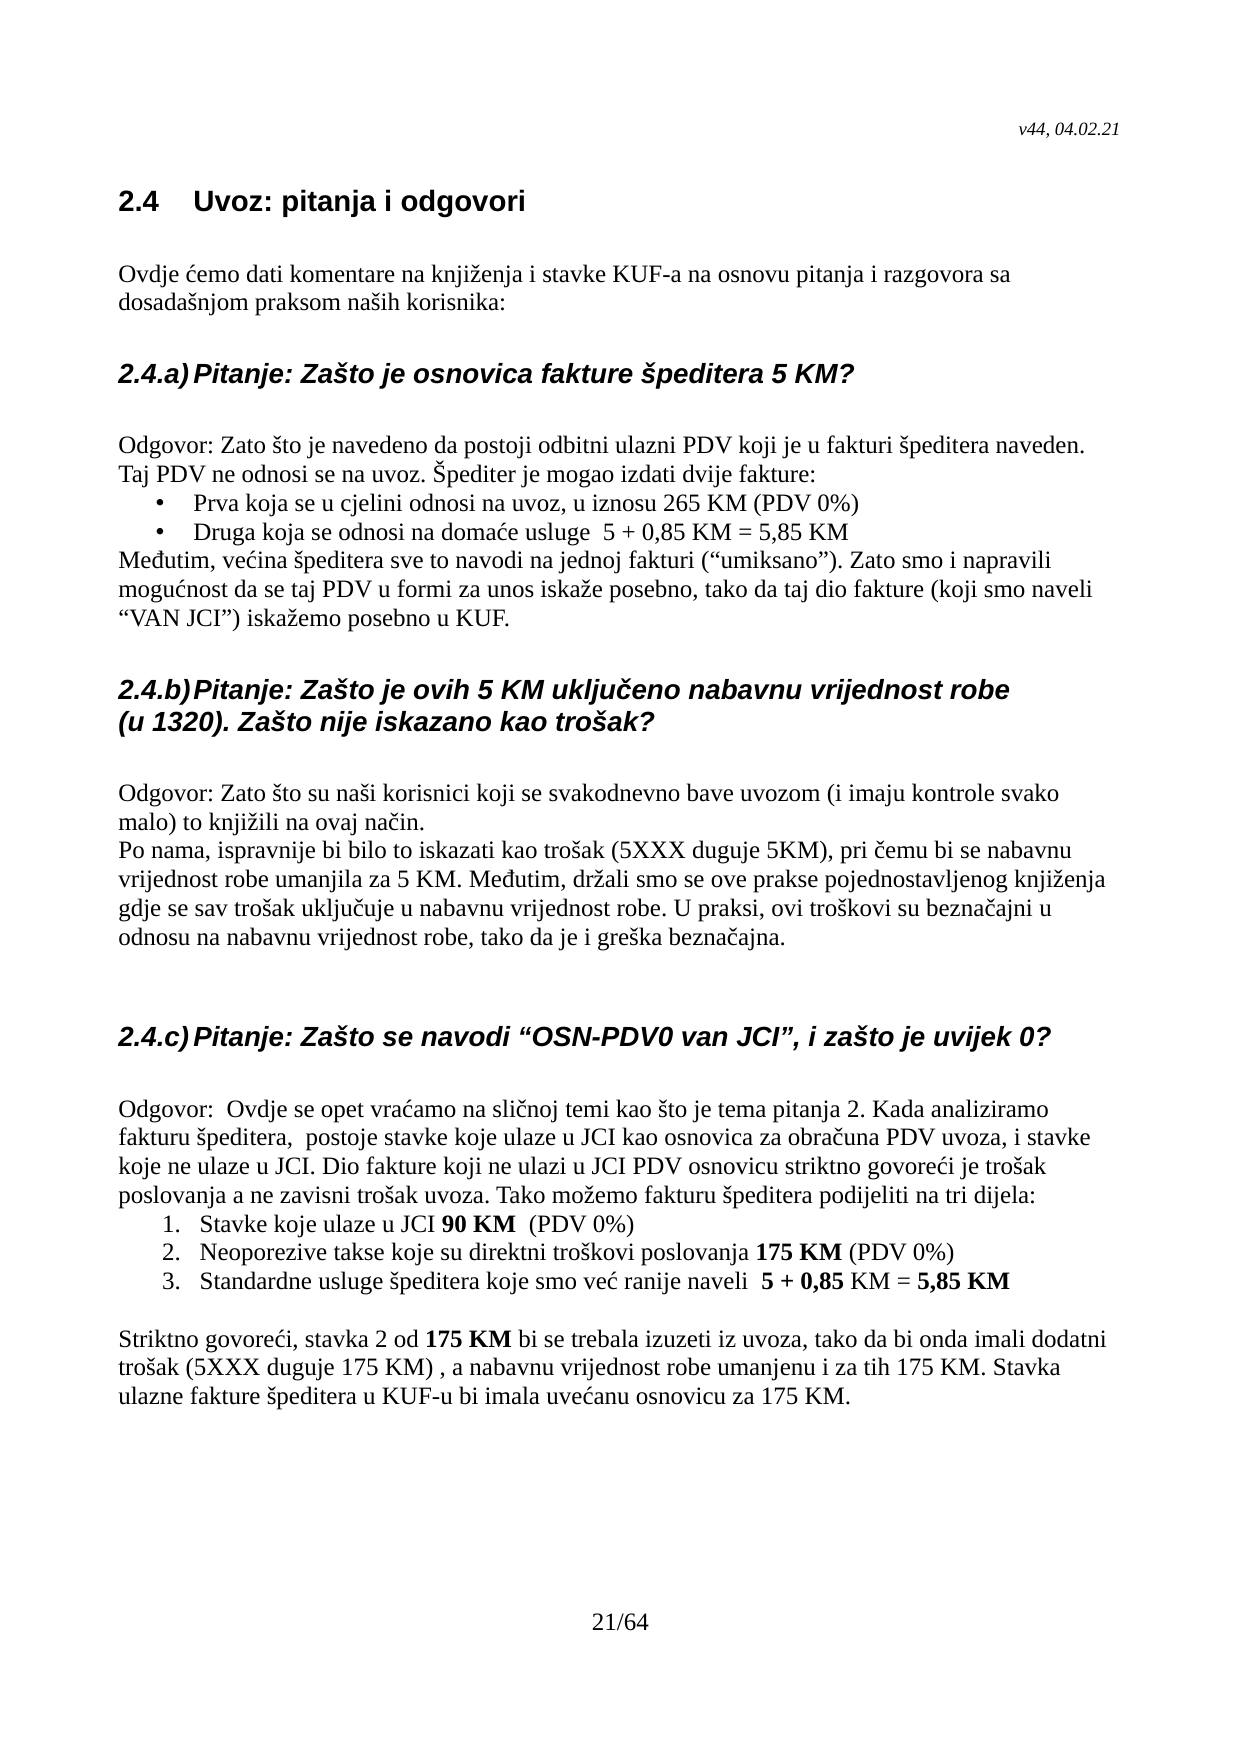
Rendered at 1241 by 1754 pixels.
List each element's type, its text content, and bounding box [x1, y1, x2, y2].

text Međutim, većina špeditera sve to navodi na jednoj fakturi (“umiksano”). Zato smo i napravili mogućnost da se taj PDV u formi za unos iskaže posebno, tako da taj dio fakture (koji smo naveli “VAN JCI”) iskažemo posebno u KUF. [118, 546, 1122, 632]
text Odgovor: Zato što su naši korisnici koji se svakodnevno bave uvozom (i imaju kontrole svako malo) to knjižili na ovaj način. [118, 778, 1122, 836]
subtitle Pitanje: Zašto je osnovica fakture špeditera 5 KM? [118, 357, 1122, 389]
text Odgovor: Zato što je navedeno da postoji odbitni ulazni PDV koji je u fakturi špeditera naveden. Taj PDV ne odnosi se na uvoz. Špediter je mogao izdati dvije fakture: [118, 431, 1122, 488]
subtitle Uvoz: pitanja i odgovori [118, 184, 1122, 217]
subtitle Pitanje: Zašto se navodi “OSN-PDV0 van JCI”, i zašto je uvijek 0? [118, 1021, 1122, 1052]
list Standardne usluge špeditera koje smo već ranije naveli 5 + 0,85 KM = 5,85 KM [162, 1266, 1122, 1295]
text Po nama, ispravnije bi bilo to iskazati kao trošak (5XXX duguje 5KM), pri čemu bi se nabavnu vrijednost robe umanjila za 5 KM. Međutim, držali smo se ove prakse pojednostavljenog knjiženja gdje se sav trošak uključuje u nabavnu vrijednost robe. U praksi, ovi troškovi su beznačajni u odnosu na nabavnu vrijednost robe, tako da je i greška beznačajna. [118, 836, 1122, 951]
list Druga koja se odnosi na domaće usluge 5 + 0,85 KM = 5,85 KM [156, 517, 1122, 546]
text Striktno govoreći, stavka 2 od 175 KM bi se trebala izuzeti iz uvoza, tako da bi onda imali dodatni trošak (5XXX duguje 175 KM) , a nabavnu vrijednost robe umanjenu i za tih 175 KM. Stavka ulazne fakture špeditera u KUF-u bi imala uvećanu osnovicu za 175 KM. [118, 1324, 1122, 1410]
text Ovdje ćemo dati komentare na knjiženja i stavke KUF-a na osnovu pitanja i razgovora sa dosadašnjom praksom naših korisnika: [118, 259, 1122, 316]
text Odgovor: Ovdje se opet vraćamo na sličnoj temi kao što je tema pitanja 2. Kada analiziramo fakturu špeditera, postoje stavke koje ulaze u JCI kao osnovica za obračuna PDV uvoza, i stavke koje ne ulaze u JCI. Dio fakture koji ne ulazi u JCI PDV osnovicu striktno govoreći je trošak poslovanja a ne zavisni trošak uvoza. Tako možemo fakturu špeditera podijeliti na tri dijela: [118, 1094, 1122, 1209]
list Stavke koje ulaze u JCI 90 KM (PDV 0%) [162, 1209, 1122, 1237]
subtitle Pitanje: Zašto je ovih 5 KM uključeno nabavnu vrijednost robe (u 1320). Zašto nije iskazano kao trošak? [118, 673, 1122, 737]
list Neoporezive takse koje su direktni troškovi poslovanja 175 KM (PDV 0%) [162, 1237, 1122, 1266]
list Prva koja se u cjelini odnosi na uvoz, u iznosu 265 KM (PDV 0%) [156, 488, 1122, 517]
